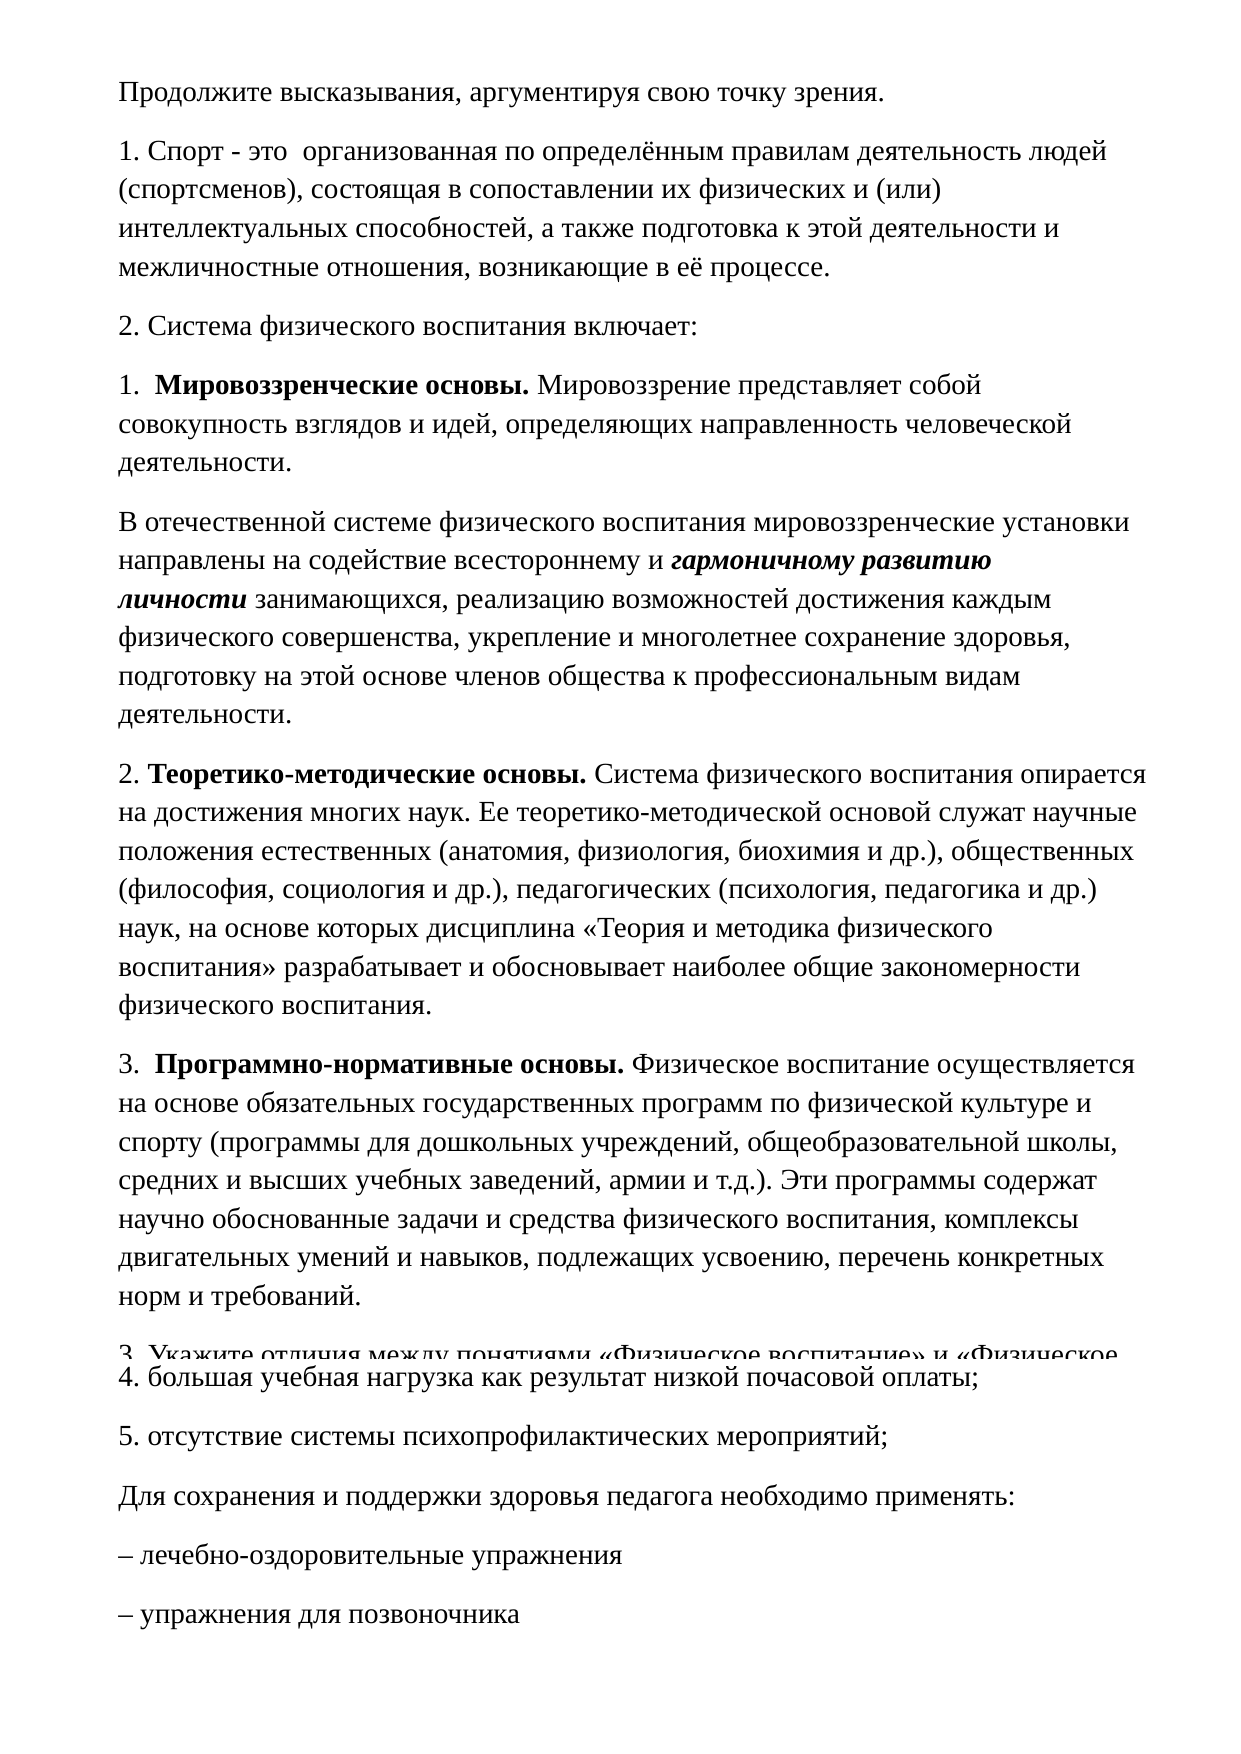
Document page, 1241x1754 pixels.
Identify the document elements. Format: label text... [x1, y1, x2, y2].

text 5. отсутствие системы психопрофилактических мероприятий; [118, 1418, 1152, 1452]
text – лечебно-оздоровительные упражнения [118, 1537, 1152, 1571]
text – упражнения для позвоночника [118, 1596, 1152, 1630]
text 4. большая учебная нагрузка как результат низкой почасовой оплаты; [118, 1359, 1152, 1392]
text Для сохранения и поддержки здоровья педагога необходимо применять: [118, 1478, 1152, 1511]
